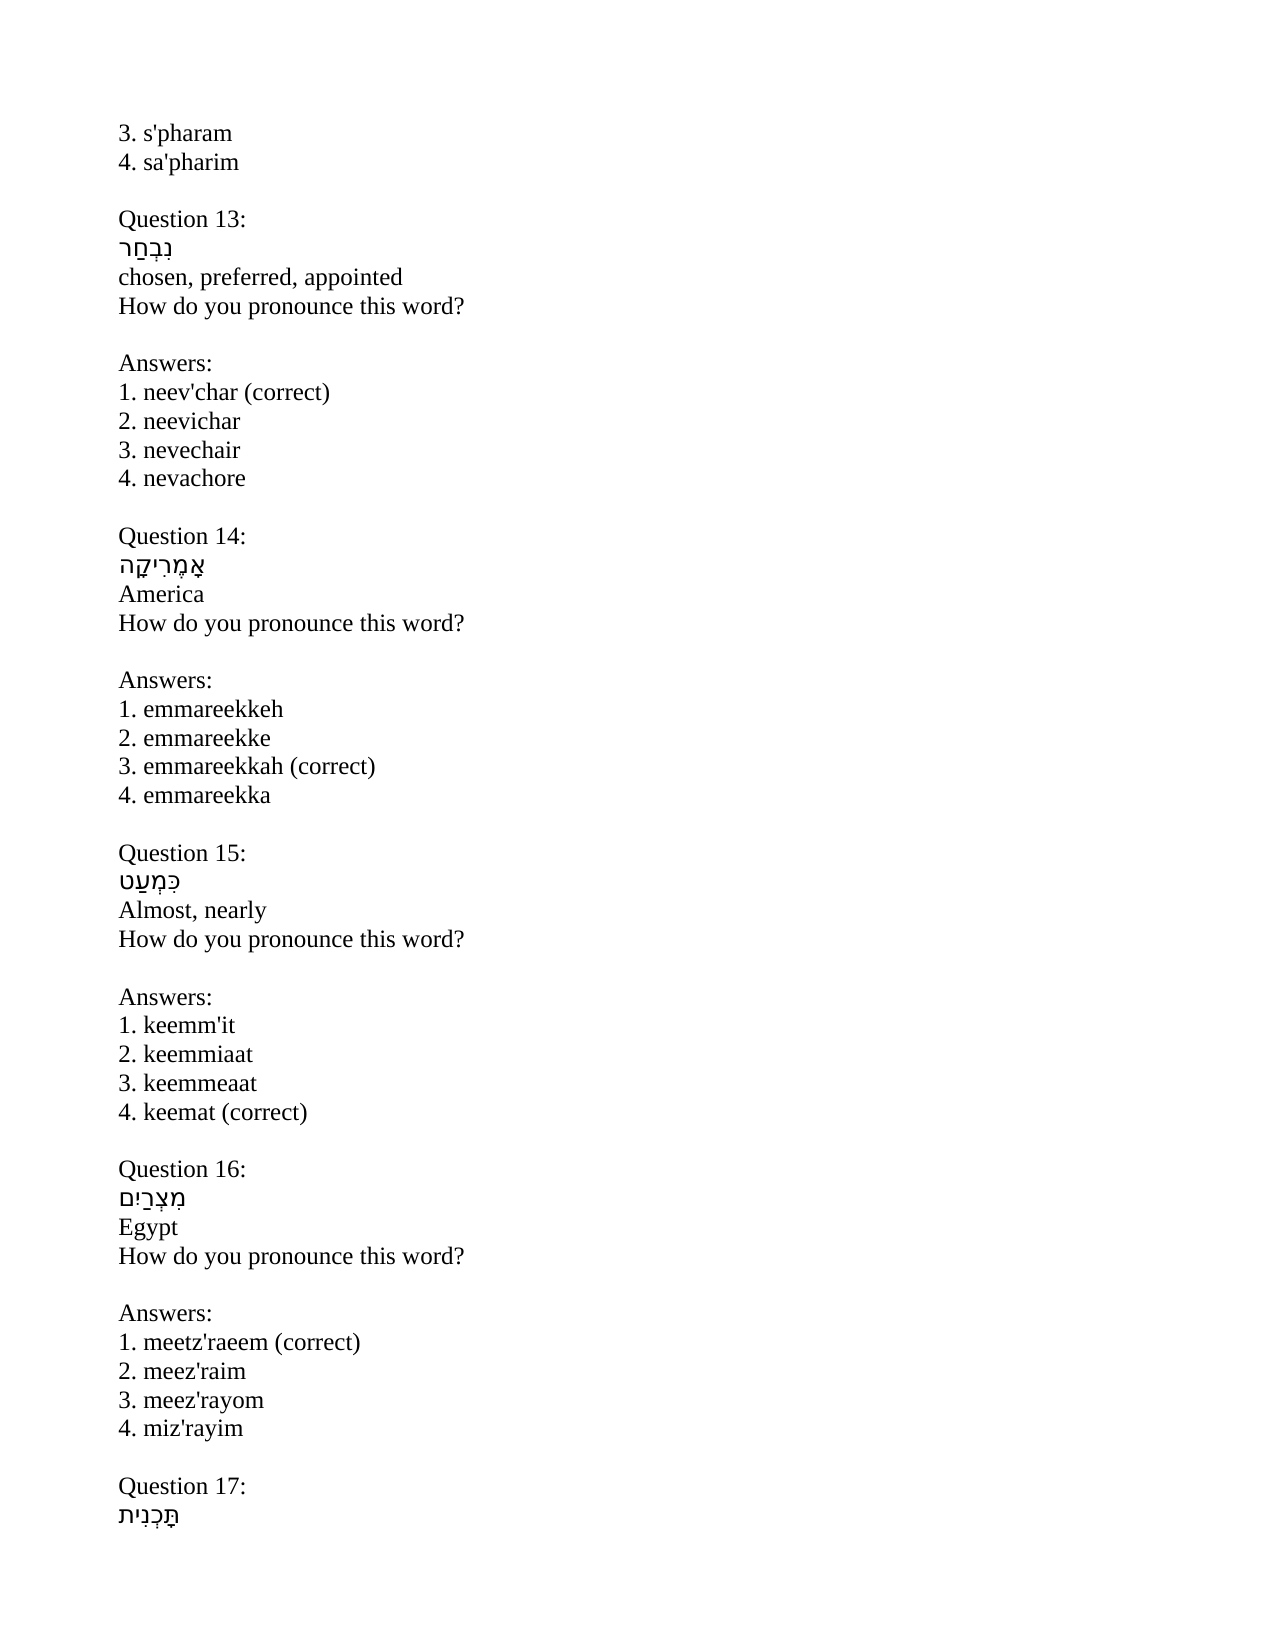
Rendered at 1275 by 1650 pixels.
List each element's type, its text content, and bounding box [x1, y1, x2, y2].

text Answers: [118, 348, 1157, 377]
text Question 16: [118, 1154, 1157, 1183]
text 4. emmareekka [118, 780, 1157, 809]
text How do you pronounce this word? [118, 291, 1157, 320]
text 1. emmareekkeh [118, 694, 1157, 723]
text נִבְחַר [118, 233, 1157, 262]
text 1. neev'char (correct) [118, 377, 1157, 406]
text מִצְרַיִם [118, 1183, 1157, 1212]
text 1. keemm'it [118, 1011, 1157, 1039]
text How do you pronounce this word? [118, 608, 1157, 636]
text 4. nevachore [118, 463, 1157, 492]
text Question 15: [118, 838, 1157, 866]
text Answers: [118, 982, 1157, 1011]
text 2. neevichar [118, 406, 1157, 435]
text chosen, preferred, appointed [118, 262, 1157, 291]
text 2. meez'raim [118, 1356, 1157, 1385]
text כִּמְעַט [118, 866, 1157, 896]
text 3. keemmeaat [118, 1068, 1157, 1097]
text Question 13: [118, 204, 1157, 233]
text 3. s'pharam [118, 118, 1157, 147]
text America [118, 579, 1157, 608]
text 1. meetz'raeem (correct) [118, 1327, 1157, 1356]
text 4. keemat (correct) [118, 1097, 1157, 1126]
text Answers: [118, 665, 1157, 694]
text תָּכְנִית [118, 1500, 1157, 1529]
text 4. miz'rayim [118, 1413, 1157, 1442]
text How do you pronounce this word? [118, 1241, 1157, 1270]
text 2. keemmiaat [118, 1039, 1157, 1068]
text 3. nevechair [118, 435, 1157, 463]
text Question 14: [118, 521, 1157, 550]
text Egypt [118, 1212, 1157, 1241]
text Answers: [118, 1298, 1157, 1327]
text 4. sa'pharim [118, 147, 1157, 176]
text 2. emmareekke [118, 723, 1157, 751]
text Question 17: [118, 1471, 1157, 1500]
text 3. emmareekkah (correct) [118, 751, 1157, 780]
text 3. meez'rayom [118, 1385, 1157, 1413]
text Almost, nearly [118, 896, 1157, 924]
text How do you pronounce this word? [118, 924, 1157, 953]
text אָמֶרִיקָה [118, 550, 1157, 579]
